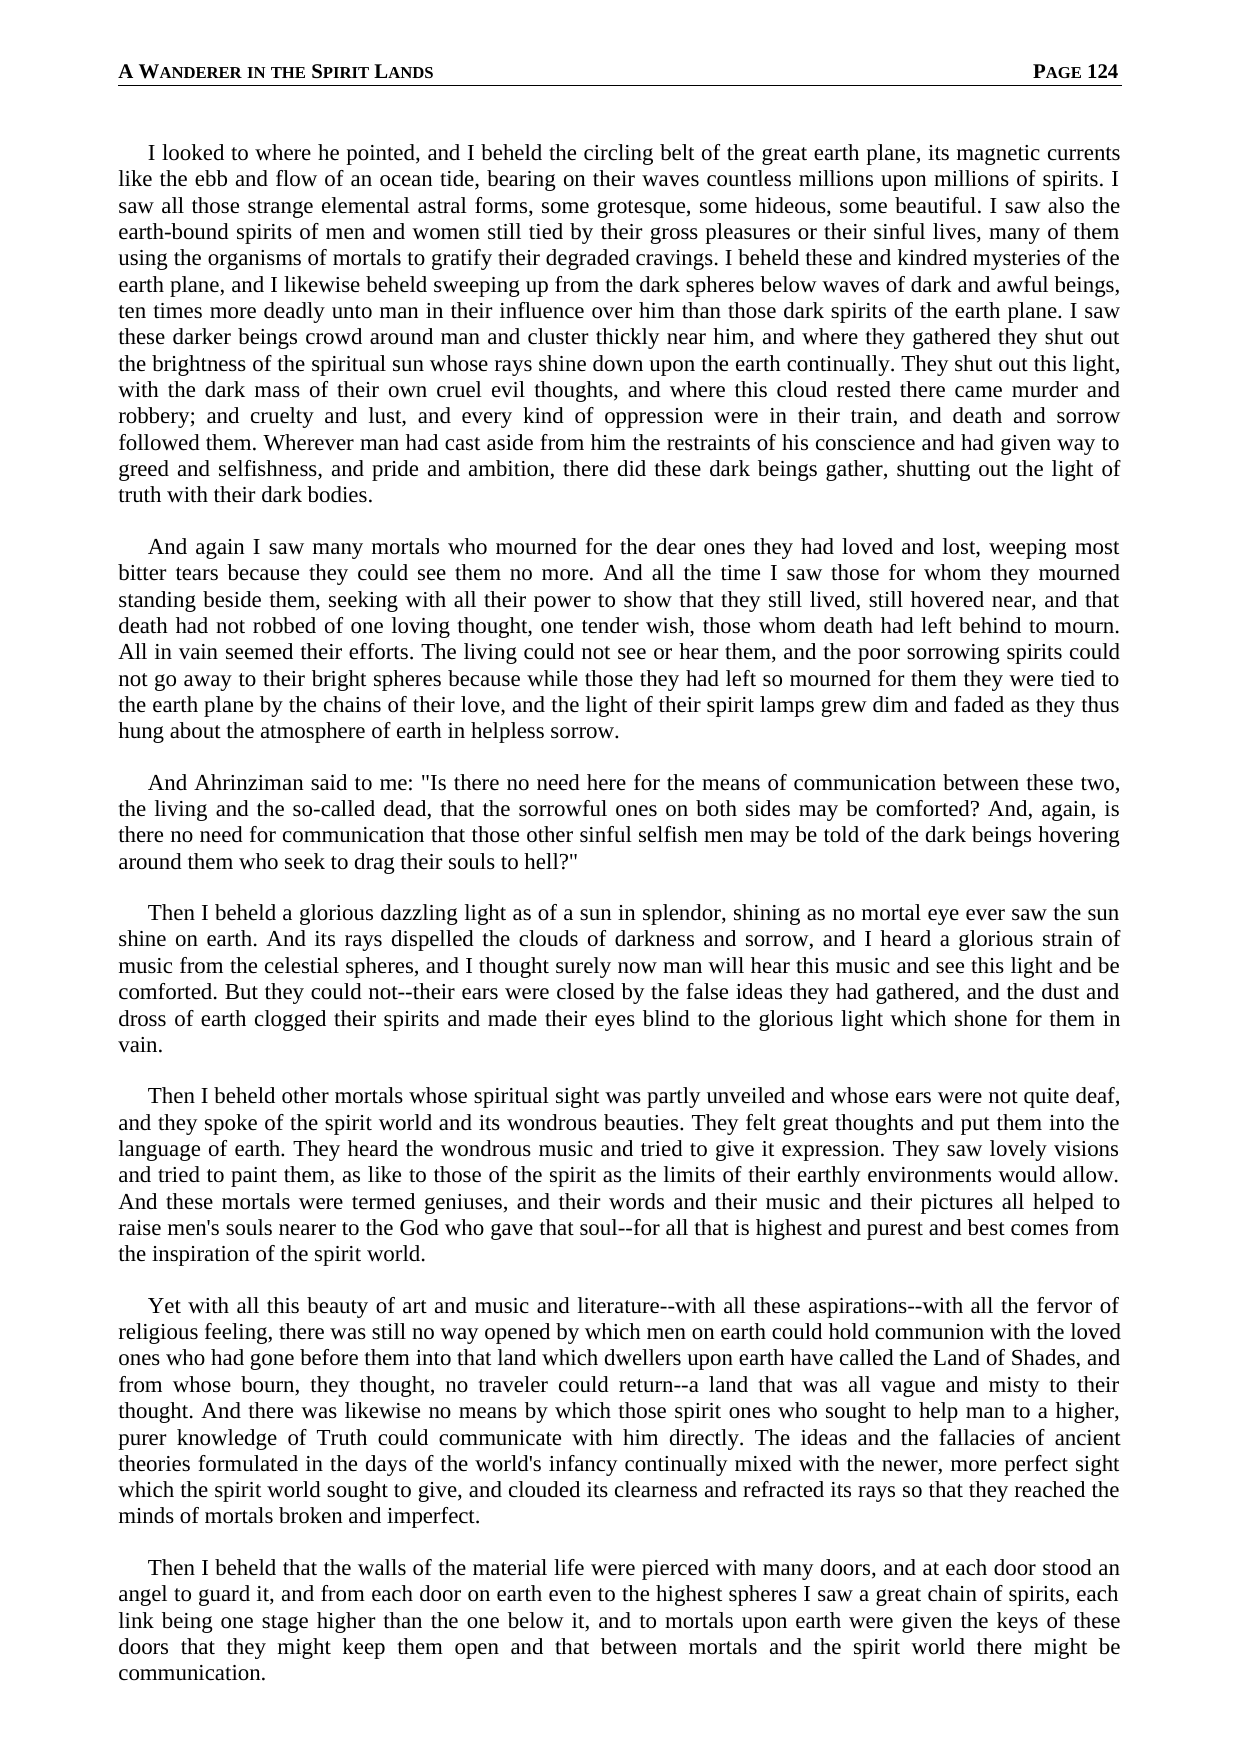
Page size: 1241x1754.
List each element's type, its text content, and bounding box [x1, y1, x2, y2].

text Yet with all this beauty of art and music and literature--with all these aspirations--with all the fervor of religious feeling, there was still no way opened by which men on earth could hold communion with the loved ones who had gone before them into that land which dwellers upon earth have called the Land of Shades, and from whose bourn, they thought, no traveler could return--a land that was all vague and misty to their thought. And there was likewise no means by which those spirit ones who sought to help man to a higher, purer knowledge of Truth could communicate with him directly. The ideas and the fallacies of ancient theories formulated in the days of the world's infancy continually mixed with the newer, more perfect sight which the spirit world sought to give, and clouded its clearness and refracted its rays so that they reached the minds of mortals broken and imperfect. [118, 1292, 1122, 1529]
text And again I saw many mortals who mourned for the dear ones they had loved and lost, weeping most bitter tears because they could see them no more. And all the time I saw those for whom they mourned standing beside them, seeking with all their power to show that they still lived, still hovered near, and that death had not robbed of one loving thought, one tender wish, those whom death had left behind to mourn. All in vain seemed their efforts. The living could not see or hear them, and the poor sorrowing spirits could not go away to their bright spheres because while those they had left so mourned for them they were tied to the earth plane by the chains of their love, and the light of their spirit lamps grew dim and faded as they thus hung about the atmosphere of earth in helpless sorrow. [118, 533, 1122, 744]
text Then I beheld other mortals whose spiritual sight was partly unveiled and whose ears were not quite deaf, and they spoke of the spirit world and its wondrous beauties. They felt great thoughts and put them into the language of earth. They heard the wondrous music and tried to give it expression. They saw lovely visions and tried to paint them, as like to those of the spirit as the limits of their earthly environments would allow. And these mortals were termed geniuses, and their words and their music and their pictures all helped to raise men's souls nearer to the God who gave that soul--for all that is highest and purest and best comes from the inspiration of the spirit world. [118, 1082, 1122, 1267]
text And Ahrinziman said to me: "Is there no need here for the means of communication between these two, the living and the so-called dead, that the sorrowful ones on both sides may be comforted? And, again, is there no need for communication that those other sinful selfish men may be told of the dark beings hovering around them who seek to drag their souls to hell?" [118, 769, 1122, 874]
text I looked to where he pointed, and I beheld the circling belt of the great earth plane, its magnetic currents like the ebb and flow of an ocean tide, bearing on their waves countless millions upon millions of spirits. I saw all those strange elemental astral forms, some grotesque, some hideous, some beautiful. I saw also the earth-bound spirits of men and women still tied by their gross pleasures or their sinful lives, many of them using the organisms of mortals to gratify their degraded cravings. I beheld these and kindred mysteries of the earth plane, and I likewise beheld sweeping up from the dark spheres below waves of dark and awful beings, ten times more deadly unto man in their influence over him than those dark spirits of the earth plane. I saw these darker beings crowd around man and cluster thickly near him, and where they gathered they shut out the brightness of the spiritual sun whose rays shine down upon the earth continually. They shut out this light, with the dark mass of their own cruel evil thoughts, and where this cloud rested there came murder and robbery; and cruelty and lust, and every kind of oppression were in their train, and death and sorrow followed them. Wherever man had cast aside from him the restraints of his conscience and had given way to greed and selfishness, and pride and ambition, there did these dark beings gather, shutting out the light of truth with their dark bodies. [118, 139, 1122, 508]
text Then I beheld a glorious dazzling light as of a sun in splendor, shining as no mortal eye ever saw the sun shine on earth. And its rays dispelled the clouds of darkness and sorrow, and I heard a glorious strain of music from the celestial spheres, and I thought surely now man will hear this music and see this light and be comforted. But they could not--their ears were closed by the false ideas they had gathered, and the dust and dross of earth clogged their spirits and made their eyes blind to the glorious light which shone for them in vain. [118, 899, 1122, 1057]
text Then I beheld that the walls of the material life were pierced with many doors, and at each door stood an angel to guard it, and from each door on earth even to the highest spheres I saw a great chain of spirits, each link being one stage higher than the one below it, and to mortals upon earth were given the keys of these doors that they might keep them open and that between mortals and the spirit world there might be communication. [118, 1554, 1122, 1686]
